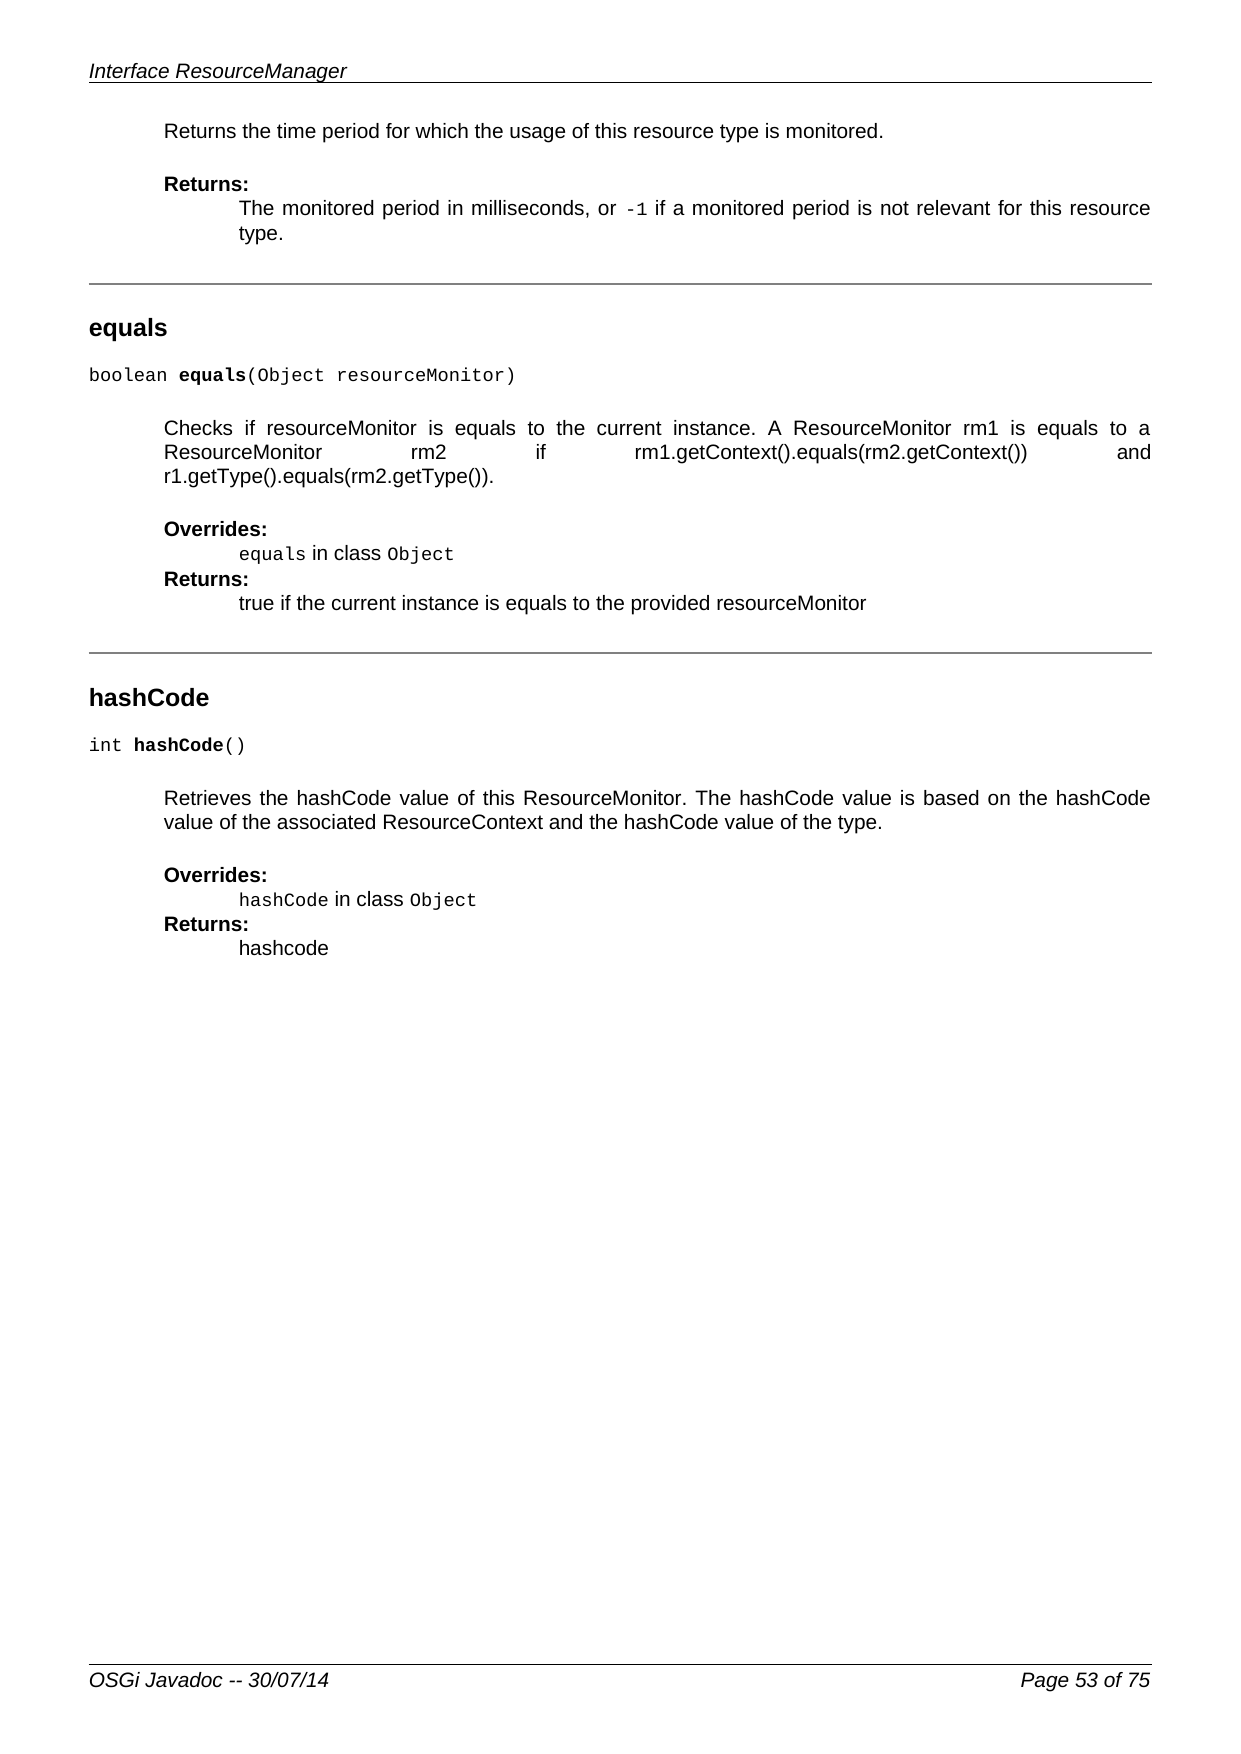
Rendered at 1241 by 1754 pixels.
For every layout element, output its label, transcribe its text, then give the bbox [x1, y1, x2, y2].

text Returns: [163, 172, 1152, 196]
text Retrieves the hashCode value of this ResourceMonitor. The hashCode value is based on the hashCode value of the associated ResourceContext and the hashCode value of the type. [163, 786, 1152, 834]
text hashcode [238, 936, 1152, 960]
text Checks if resourceMonitor is equals to the current instance. A ResourceMonitor rm1 is equals to a ResourceMonitor rm2 if rm1.getContext().equals(rm2.getContext()) and r1.getType().equals(rm2.getType()). [163, 416, 1152, 488]
text Returns: [163, 912, 1152, 936]
text boolean equals(Object resourceMonitor) [88, 366, 1152, 387]
subtitle equals [88, 313, 1152, 342]
text hashCode in class Object [238, 887, 1152, 912]
text true if the current instance is equals to the provided resourceMonitor [238, 590, 1152, 614]
text The monitored period in milliseconds, or -1 if a monitored period is not relevant for this resource type. [238, 196, 1152, 245]
text Returns the time period for which the usage of this resource type is monitored. [163, 118, 1152, 142]
text Overrides: [163, 517, 1152, 541]
subtitle hashCode [88, 683, 1152, 711]
text equals in class Object [238, 541, 1152, 566]
text int hashCode() [88, 736, 1152, 757]
text Overrides: [163, 863, 1152, 887]
text Returns: [163, 566, 1152, 590]
